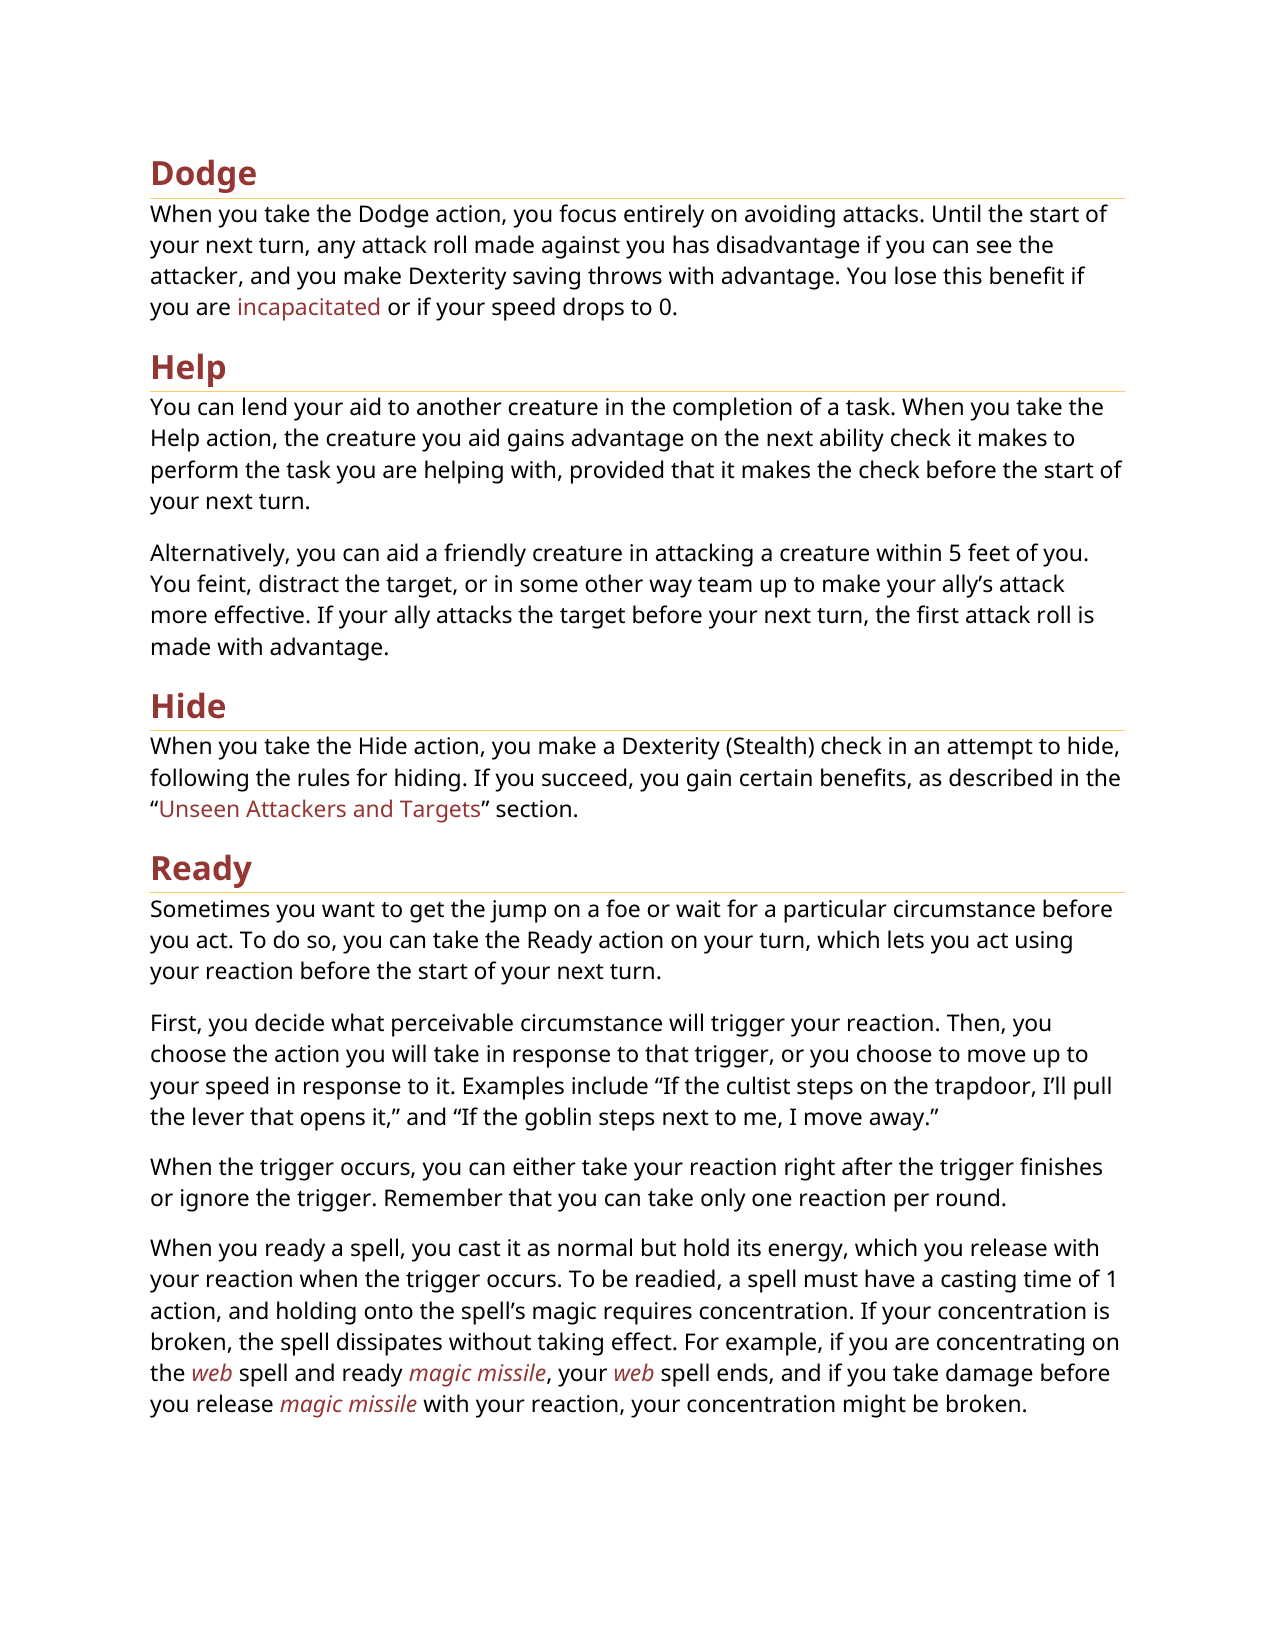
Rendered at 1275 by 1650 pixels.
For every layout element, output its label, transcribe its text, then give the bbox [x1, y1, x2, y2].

text When the trigger occurs, you can either take your reaction right after the trigger finishes or ignore the trigger. Remember that you can take only one reaction per round. [150, 1151, 1125, 1213]
text When you ready a spell, you cast it as normal but hold its energy, which you release with your reaction when the trigger occurs. To be readied, a spell must have a casting time of 1 action, and holding onto the spell’s magic requires concentration. If your concentration is broken, the spell dissipates without taking effect. For example, if you are concentrating on the web spell and ready magic missile, your web spell ends, and if you take damage before you release magic missile with your reaction, your concentration might be broken. [150, 1232, 1125, 1419]
text Alternatively, you can aid a friendly creature in attacking a creature within 5 feet of you. You feint, distract the target, or in some other way team up to make your ally’s attack more effective. If your ally attacks the target before your next turn, the first attack roll is made with advantage. [150, 537, 1125, 662]
text When you take the Hide action, you make a Dexterity (Stealth) check in an attempt to hide, following the rules for hiding. If you succeed, you gain certain benefits, as described in the “Unseen Attackers and Targets” section. [150, 731, 1125, 824]
text When you take the Dodge action, you focus entirely on avoiding attacks. Until the start of your next turn, any attack roll made against you has disadvantage if you can see the attacker, and you make Dexterity saving throws with advantage. You lose this benefit if you are incapacitated or if your speed drops to 0. [150, 199, 1125, 323]
text You can lend your aid to another creature in the completion of a task. When you take the Help action, the creature you aid gains advantage on the next ability check it makes to perform the task you are helping with, provided that it makes the check before the start of your next turn. [150, 392, 1125, 516]
subtitle Hide [150, 683, 1125, 730]
text First, you decide what perceivable circumstance will trigger your reaction. Then, you choose the action you will take in response to that trigger, or you choose to move up to your speed in response to it. Examples include “If the cultist steps on the trapdoor, I’ll pull the lever that opens it,” and “If the goblin steps next to me, I move away.” [150, 1007, 1125, 1132]
subtitle Dodge [150, 150, 1125, 198]
subtitle Help [150, 343, 1125, 391]
subtitle Ready [150, 845, 1125, 892]
text Sometimes you want to get the jump on a foe or wait for a particular circumstance before you act. To do so, you can take the Ready action on your turn, which lets you act using your reaction before the start of your next turn. [150, 893, 1125, 986]
